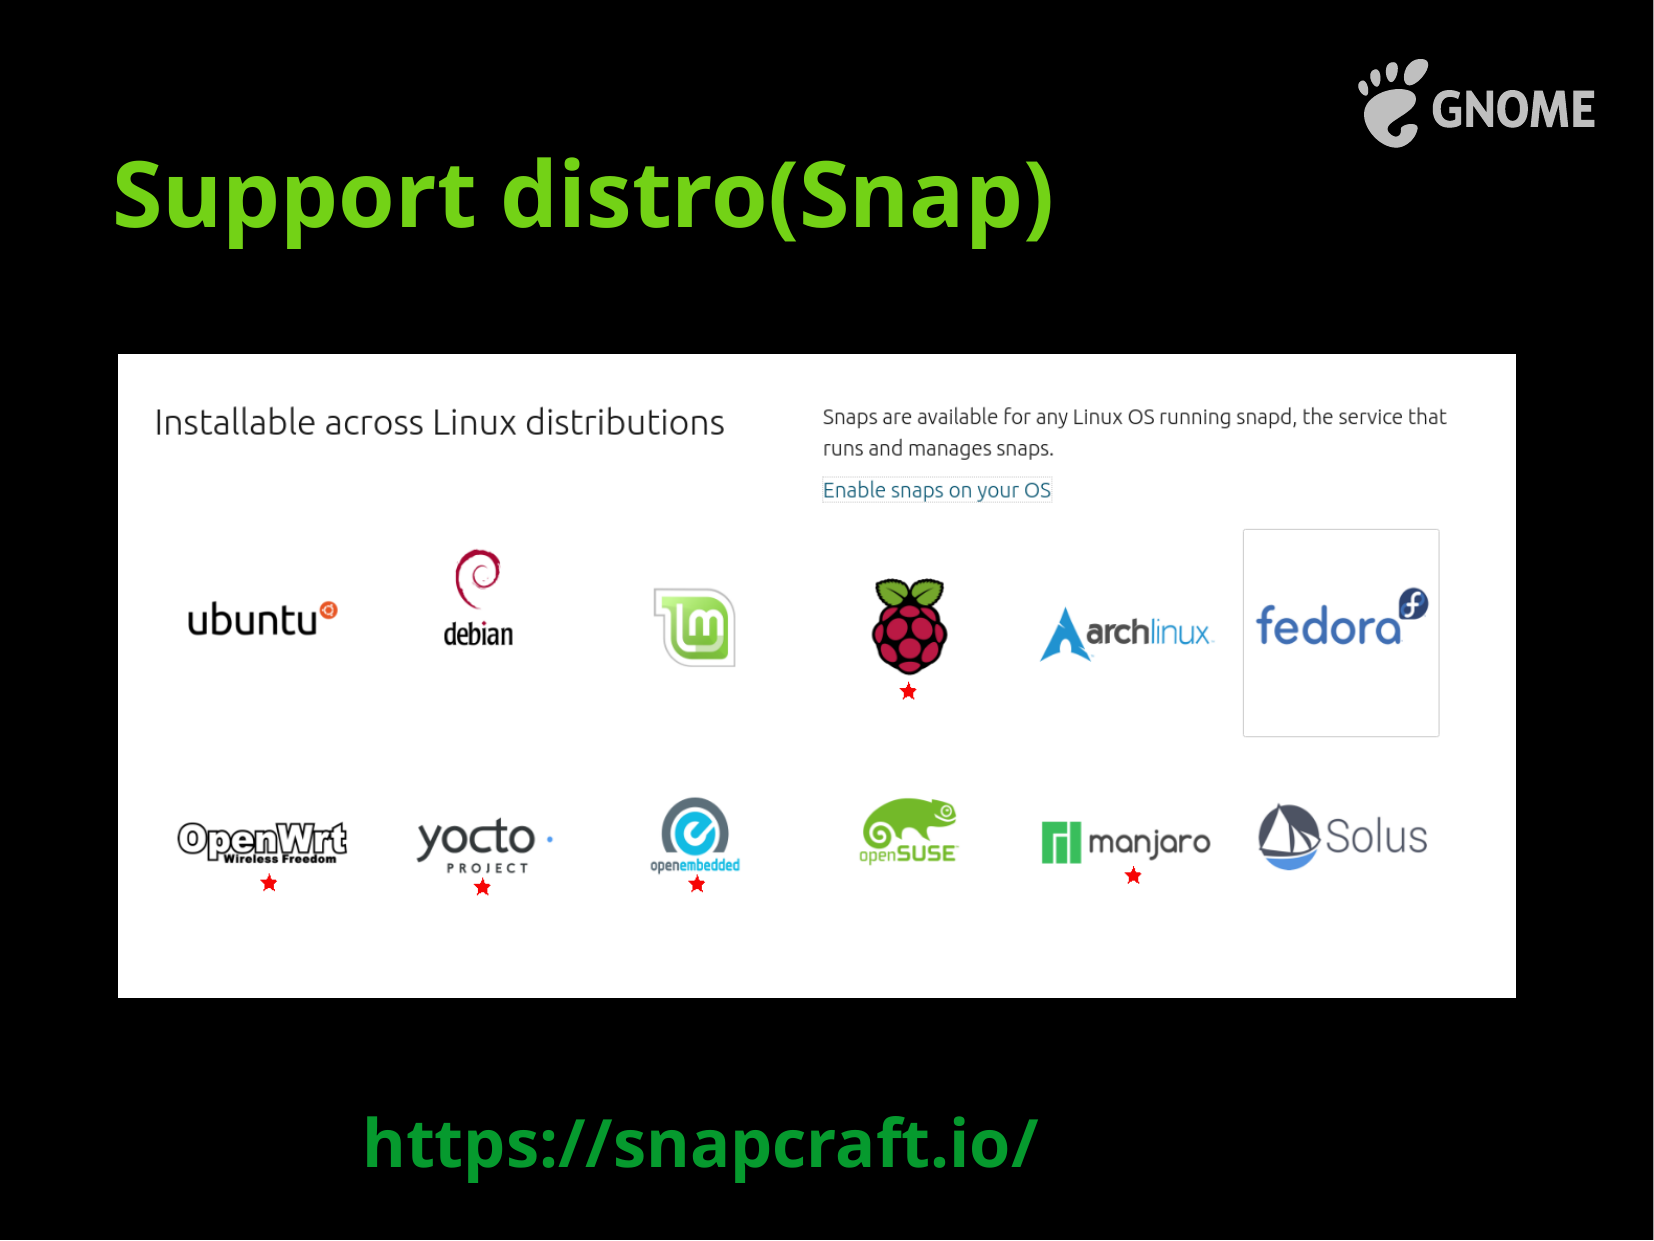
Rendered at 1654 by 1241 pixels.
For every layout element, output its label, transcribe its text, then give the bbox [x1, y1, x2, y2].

text_box [1364, 89, 1418, 148]
text_box [1432, 90, 1462, 128]
text_box [1358, 80, 1369, 96]
text_box [1466, 90, 1494, 127]
text_box [1573, 90, 1595, 127]
text_box https://snapcraft.io/ [347, 1088, 1130, 1182]
title Support distro(Snap) [112, 88, 1536, 296]
text_box [1497, 90, 1528, 128]
picture [118, 354, 1516, 998]
text_box [1370, 69, 1381, 87]
text_box [1403, 59, 1429, 86]
text_box [1385, 62, 1398, 83]
text_box [1530, 90, 1569, 128]
